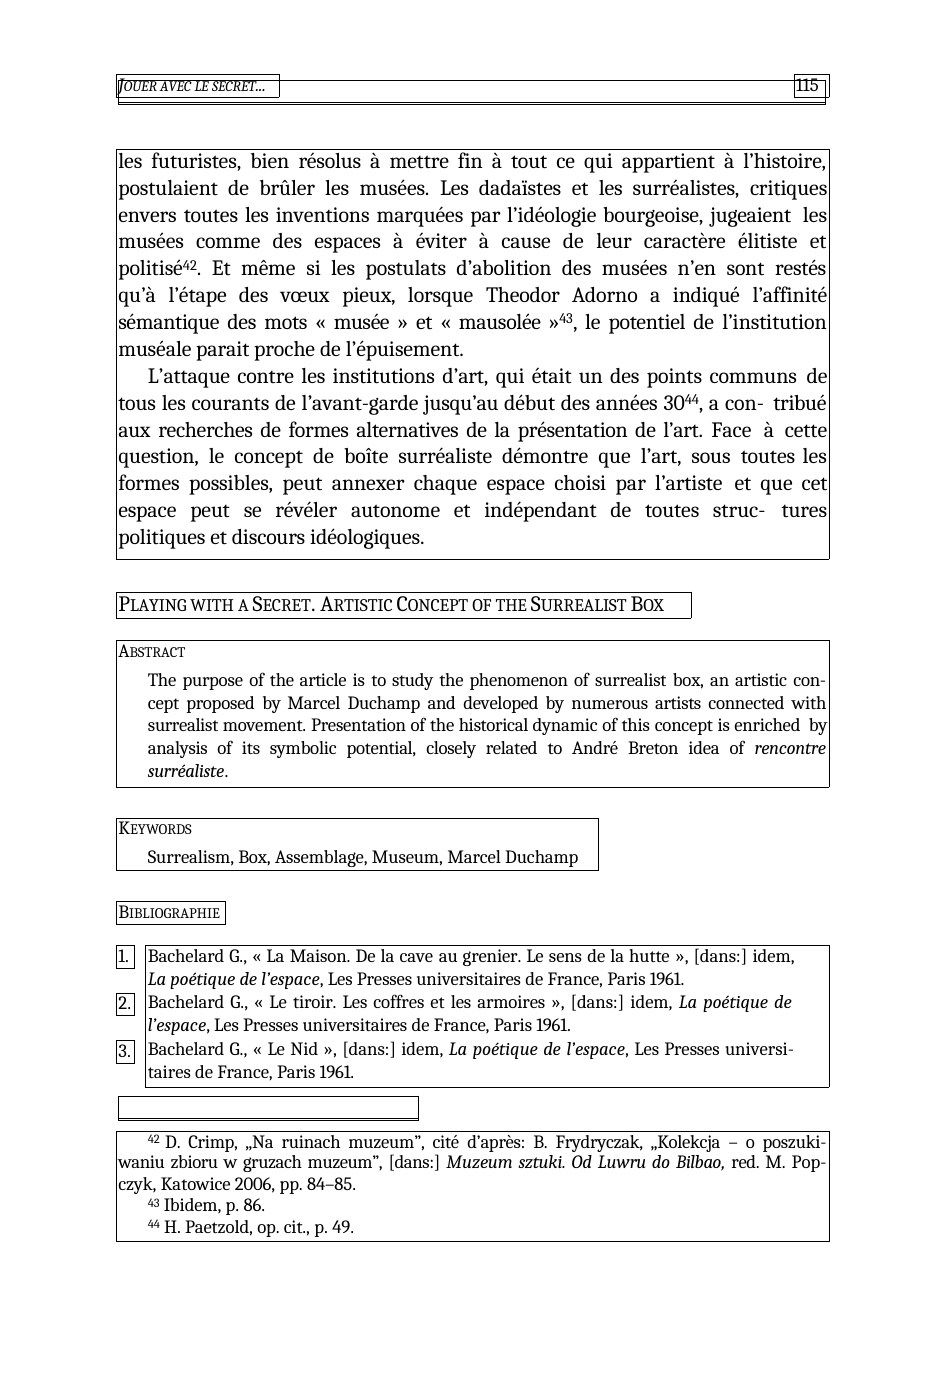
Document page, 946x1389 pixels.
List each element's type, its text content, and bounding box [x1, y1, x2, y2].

text JOUER AVEC LE SECRET... [119, 81, 279, 96]
text 2. [118, 994, 134, 1014]
text Surrealism, Box, Assemblage, Museum, Marcel Duchamp [148, 847, 598, 868]
text PLAYING WITH A SECRET. ARTISTIC CONCEPT OF THE SURREALIST BOX [118, 593, 691, 617]
text 42 D. Crimp, „Na ruinach muzeum”, cité d’après: B. Frydryczak, „Kolekcja – o poszuki- waniu zbioru w gruzach muzeum”, [dans:] Muzeum sztuki. Od Luwru do Bilbao, red. M. Pop- czyk, Katowice 2006, pp. 84–85. [118, 1132, 827, 1195]
text ABSTRACT [118, 641, 829, 662]
text The purpose of the article is to study the phenomenon of surrealist box, an artistic con- cept proposed by Marcel Duchamp and developed by numerous artists connected with surrealist movement. Presentation of the historical dynamic of this concept is enriched by analysis of its symbolic potential, closely related to André Breton idea of rencontre surréaliste. [148, 669, 827, 782]
text Bachelard G., « La Maison. De la cave au grenier. Le sens de la hutte », [dans:] idem, [148, 946, 829, 967]
text les futuristes, bien résolus à mettre fin à tout ce qui appartient à l’histoire, postulaient de brûler les musées. Les dadaïstes et les surréalistes, critiques envers toutes les inventions marquées par l’idéologie bourgeoise, jugeaient les musées comme des espaces à éviter à cause de leur caractère élitiste et politisé42. Et même si les postulats d’abolition des musées n’en sont restés qu’à l’étape des vœux pieux, lorsque Theodor Adorno a indiqué l’affinité sémantique des mots « musée » et « mausolée »43, le potentiel de l’institution muséale parait proche de l’épuisement. [118, 150, 827, 362]
text KEYWORDS [118, 819, 598, 839]
text 3. [118, 1041, 134, 1062]
text Bachelard G., « Le tiroir. Les coffres et les armoires », [dans:] idem, La poétique de l’espace, Les Presses universitaires de France, Paris 1961. [148, 992, 827, 1037]
text 1. [118, 946, 134, 967]
text Bachelard G., « Le Nid », [dans:] idem, La poétique de l’espace, Les Presses universi- taires de France, Paris 1961. [148, 1038, 827, 1083]
text L’attaque contre les institutions d’art, qui était un des points communs de tous les courants de l’avant-garde jusqu’au début des années 3044, a con- tribué aux recherches de formes alternatives de la présentation de l’art. Face à cette question, le concept de boîte surréaliste démontre que l’art, sous toutes les formes possibles, peut annexer chaque espace choisi par l’artiste et que cet espace peut se révéler autonome et indépendant de toutes struc- tures politiques et discours idéologiques. [118, 363, 827, 550]
text BIBLIOGRAPHIE [118, 902, 225, 923]
text 115 [796, 75, 829, 96]
text 44 H. Paetzold, op. cit., p. 49. [148, 1217, 829, 1238]
text 43 Ibidem, p. 86. [148, 1195, 829, 1217]
text [118, 75, 279, 80]
text La poétique de l’espace, Les Presses universitaires de France, Paris 1961. [148, 968, 829, 990]
